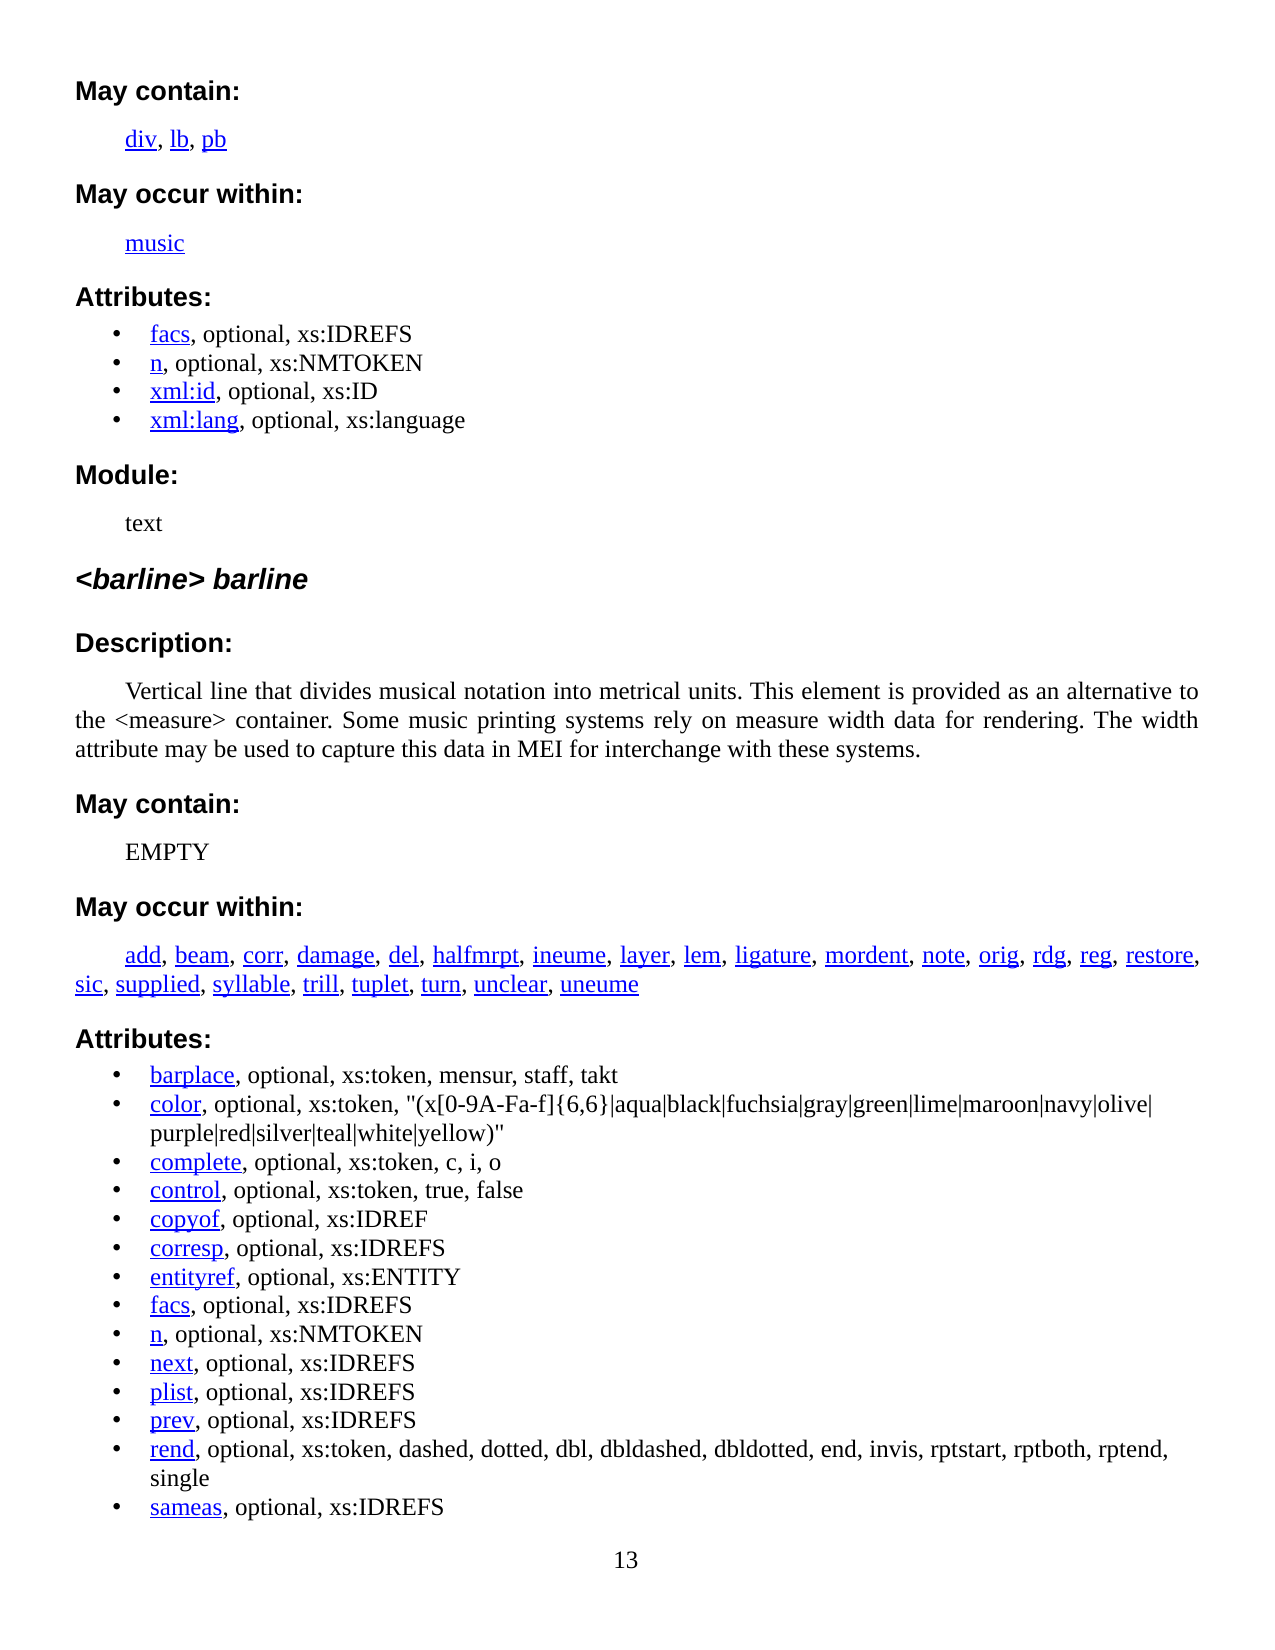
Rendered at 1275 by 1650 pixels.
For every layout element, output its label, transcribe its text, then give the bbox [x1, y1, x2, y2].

text music [75, 228, 1200, 256]
subtitle Description: [75, 627, 1200, 658]
subtitle May contain: [75, 788, 1200, 819]
subtitle May contain: [75, 75, 1200, 106]
text div, lb, pb [75, 124, 1200, 153]
list color, optional, xs:token, "(x[0-9A-Fa-f]{6,6}|aqua|black|fuchsia|gray|green|lime|maroon|navy|olive|purple|red|silver|teal|white|yellow)" [112, 1089, 1200, 1147]
list prev, optional, xs:IDREFS [112, 1405, 1200, 1434]
list facs, optional, xs:IDREFS [112, 319, 1200, 348]
subtitle May occur within: [75, 178, 1200, 209]
list complete, optional, xs:token, c, i, o [112, 1147, 1200, 1175]
subtitle May occur within: [75, 891, 1200, 922]
text text [75, 508, 1200, 537]
subtitle Attributes: [75, 1023, 1200, 1054]
list n, optional, xs:NMTOKEN [112, 1319, 1200, 1348]
text Vertical line that divides musical notation into metrical units. This element is provided as an alternative to the <measure> container. Some music printing systems rely on measure width data for rendering. The width attribute may be used to capture this data in MEI for interchange with these systems. [75, 676, 1200, 763]
list rend, optional, xs:token, dashed, dotted, dbl, dbldashed, dbldotted, end, invis, rptstart, rptboth, rptend, single [112, 1434, 1200, 1492]
list corresp, optional, xs:IDREFS [112, 1233, 1200, 1262]
list xml:lang, optional, xs:language [112, 405, 1200, 434]
list control, optional, xs:token, true, false [112, 1175, 1200, 1204]
list facs, optional, xs:IDREFS [112, 1290, 1200, 1319]
list copyof, optional, xs:IDREF [112, 1204, 1200, 1233]
list sameas, optional, xs:IDREFS [112, 1492, 1200, 1520]
list n, optional, xs:NMTOKEN [112, 348, 1200, 376]
subtitle Module: [75, 459, 1200, 490]
subtitle <barline> barline [75, 562, 1200, 596]
text EMPTY [75, 837, 1200, 866]
list next, optional, xs:IDREFS [112, 1348, 1200, 1377]
list barplace, optional, xs:token, mensur, staff, takt [112, 1060, 1200, 1089]
subtitle Attributes: [75, 281, 1200, 313]
text add, beam, corr, damage, del, halfmrpt, ineume, layer, lem, ligature, mordent, note, orig, rdg, reg, restore, sic, supplied, syllable, trill, tuplet, turn, unclear, uneume [75, 940, 1200, 998]
list xml:id, optional, xs:ID [112, 376, 1200, 405]
list entityref, optional, xs:ENTITY [112, 1262, 1200, 1290]
list plist, optional, xs:IDREFS [112, 1377, 1200, 1405]
